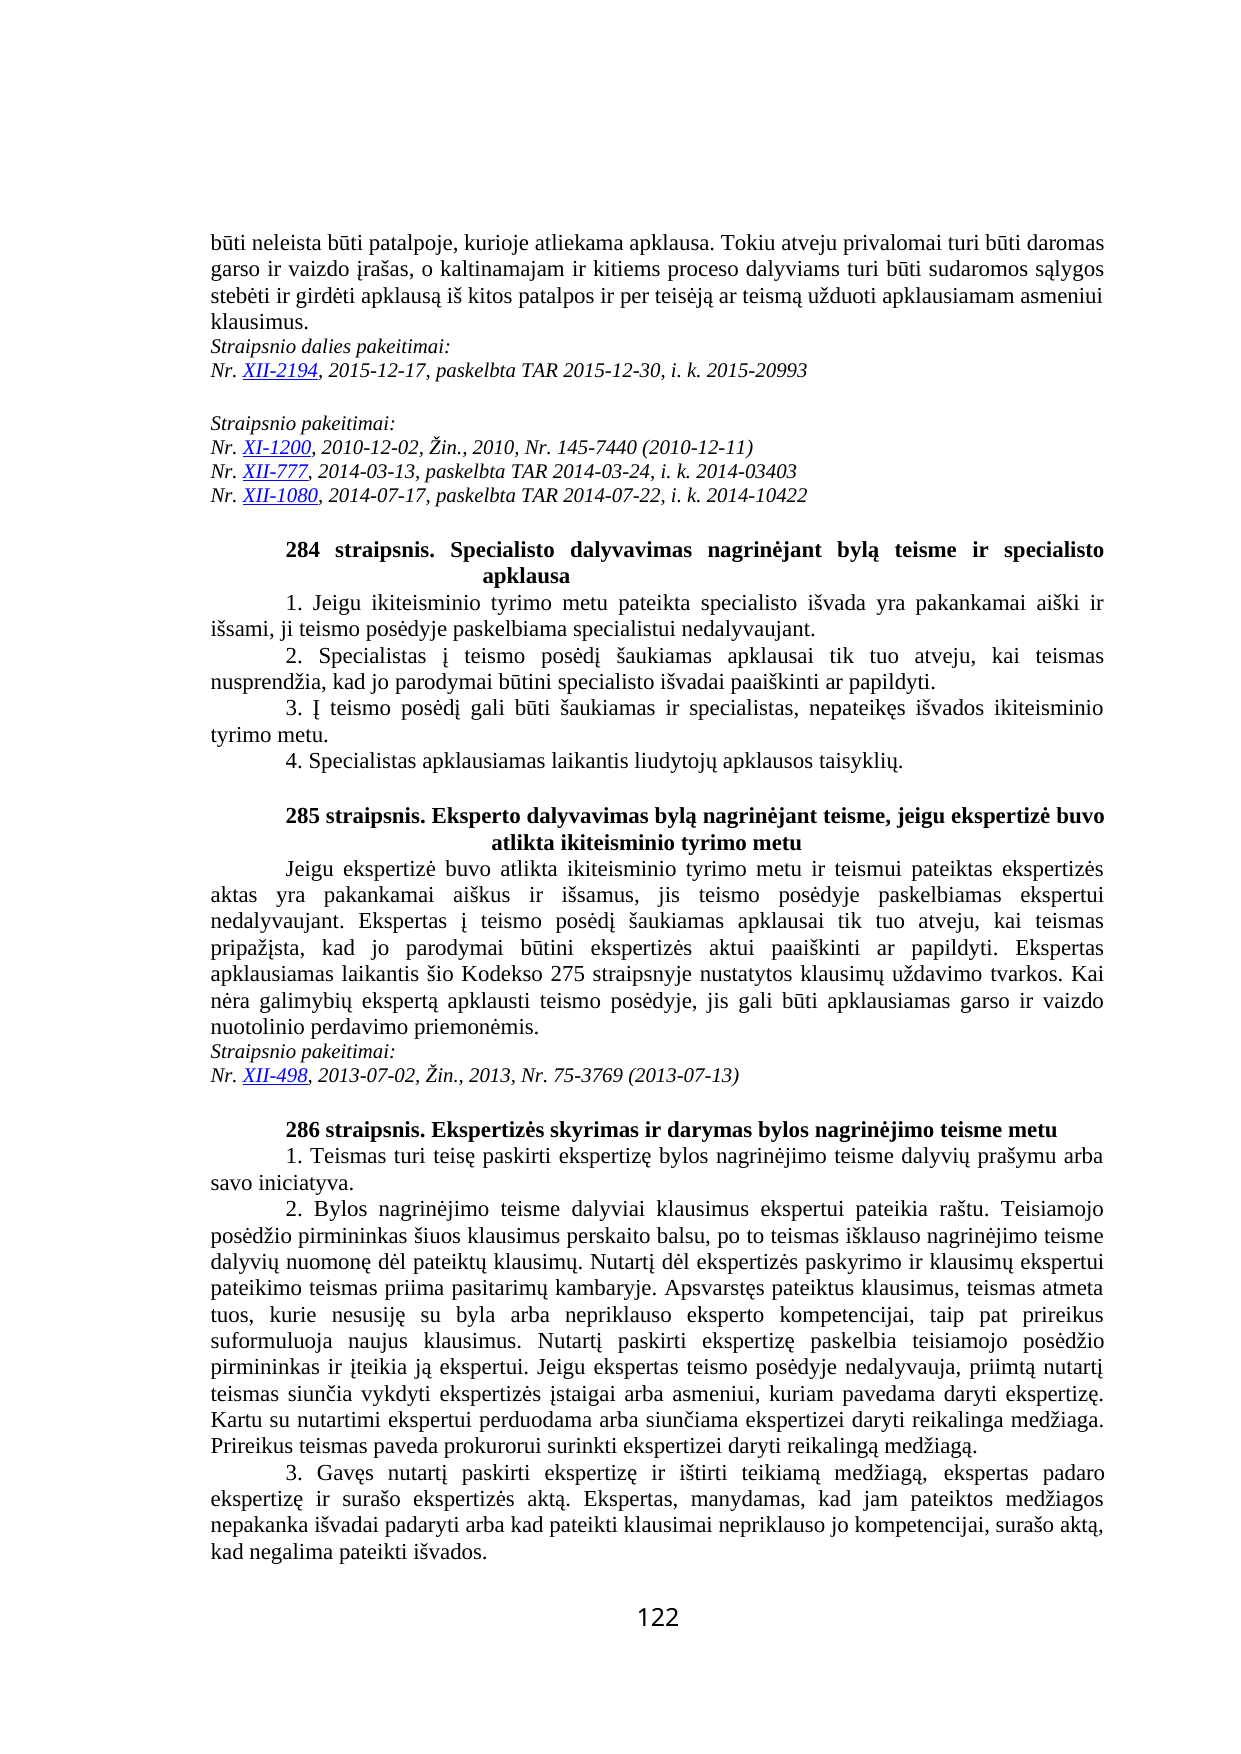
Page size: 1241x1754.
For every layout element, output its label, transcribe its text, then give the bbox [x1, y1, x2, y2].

text Straipsnio pakeitimai: [210, 411, 1105, 435]
text 1. Teismas turi teisę paskirti ekspertizę bylos nagrinėjimo teisme dalyvių prašymu arba savo iniciatyva. [210, 1143, 1105, 1195]
text 285 straipsnis. Eksperto dalyvavimas bylą nagrinėjant teisme, jeigu ekspertizė buvo atlikta ikiteisminio tyrimo metu [285, 802, 1105, 855]
text 1. Jeigu ikiteisminio tyrimo metu pateikta specialisto išvada yra pakankamai aiški ir išsami, ji teismo posėdyje paskelbiama specialistui nedalyvaujant. [210, 589, 1105, 642]
text 286 straipsnis. Ekspertizės skyrimas ir darymas bylos nagrinėjimo teisme metu [285, 1116, 1105, 1143]
text Nr. XII-777, 2014-03-13, paskelbta TAR 2014-03-24, i. k. 2014-03403 [210, 459, 1105, 483]
text Straipsnio pakeitimai: [210, 1039, 1105, 1063]
text būti neleista būti patalpoje, kurioje atliekama apklausa. Tokiu atveju privalomai turi būti daromas garso ir vaizdo įrašas, o kaltinamajam ir kitiems proceso dalyviams turi būti sudaromos sąlygos stebėti ir girdėti apklausą iš kitos patalpos ir per teisėją ar teismą užduoti apklausiamam asmeniui klausimus. [210, 229, 1105, 334]
text Nr. XII-2194, 2015-12-17, paskelbta TAR 2015-12-30, i. k. 2015-20993 [210, 358, 1105, 382]
text Nr. XI-1200, 2010-12-02, Žin., 2010, Nr. 145-7440 (2010-12-11) [210, 435, 1105, 459]
text 284 straipsnis. Specialisto dalyvavimas nagrinėjant bylą teisme ir specialisto apklausa [285, 536, 1105, 589]
text 3. Gavęs nutartį paskirti ekspertizę ir ištirti teikiamą medžiagą, ekspertas padaro ekspertizę ir surašo ekspertizės aktą. Ekspertas, manydamas, kad jam pateiktos medžiagos nepakanka išvadai padaryti arba kad pateikti klausimai nepriklauso jo kompetencijai, surašo aktą, kad negalima pateikti išvados. [210, 1459, 1105, 1564]
text 2. Bylos nagrinėjimo teisme dalyviai klausimus ekspertui pateikia raštu. Teisiamojo posėdžio pirmininkas šiuos klausimus perskaito balsu, po to teismas išklauso nagrinėjimo teisme dalyvių nuomonę dėl pateiktų klausimų. Nutartį dėl ekspertizės paskyrimo ir klausimų ekspertui pateikimo teismas priima pasitarimų kambaryje. Apsvarstęs pateiktus klausimus, teismas atmeta tuos, kurie nesusiję su byla arba nepriklauso eksperto kompetencijai, taip pat prireikus suformuluoja naujus klausimus. Nutartį paskirti ekspertizę paskelbia teisiamojo posėdžio pirmininkas ir įteikia ją ekspertui. Jeigu ekspertas teismo posėdyje nedalyvauja, priimtą nutartį teismas siunčia vykdyti ekspertizės įstaigai arba asmeniui, kuriam pavedama daryti ekspertizę. Kartu su nutartimi ekspertui perduodama arba siunčiama ekspertizei daryti reikalinga medžiaga. Prireikus teismas paveda prokurorui surinkti ekspertizei daryti reikalingą medžiagą. [210, 1195, 1105, 1459]
text Straipsnio dalies pakeitimai: [210, 334, 1105, 358]
text 4. Specialistas apklausiamas laikantis liudytojų apklausos taisyklių. [210, 747, 1105, 773]
text 3. Į teismo posėdį gali būti šaukiamas ir specialistas, nepateikęs išvados ikiteisminio tyrimo metu. [210, 694, 1105, 747]
text Nr. XII-1080, 2014-07-17, paskelbta TAR 2014-07-22, i. k. 2014-10422 [210, 483, 1105, 507]
text Nr. XII-498, 2013-07-02, Žin., 2013, Nr. 75-3769 (2013-07-13) [210, 1063, 1105, 1087]
text Jeigu ekspertizė buvo atlikta ikiteisminio tyrimo metu ir teismui pateiktas ekspertizės aktas yra pakankamai aiškus ir išsamus, jis teismo posėdyje paskelbiamas ekspertui nedalyvaujant. Ekspertas į teismo posėdį šaukiamas apklausai tik tuo atveju, kai teismas pripažįsta, kad jo parodymai būtini ekspertizės aktui paaiškinti ar papildyti. Ekspertas apklausiamas laikantis šio Kodekso 275 straipsnyje nustatytos klausimų uždavimo tvarkos. Kai nėra galimybių ekspertą apklausti teismo posėdyje, jis gali būti apklausiamas garso ir vaizdo nuotolinio perdavimo priemonėmis. [210, 855, 1105, 1039]
text 2. Specialistas į teismo posėdį šaukiamas apklausai tik tuo atveju, kai teismas nusprendžia, kad jo parodymai būtini specialisto išvadai paaiškinti ar papildyti. [210, 642, 1105, 694]
